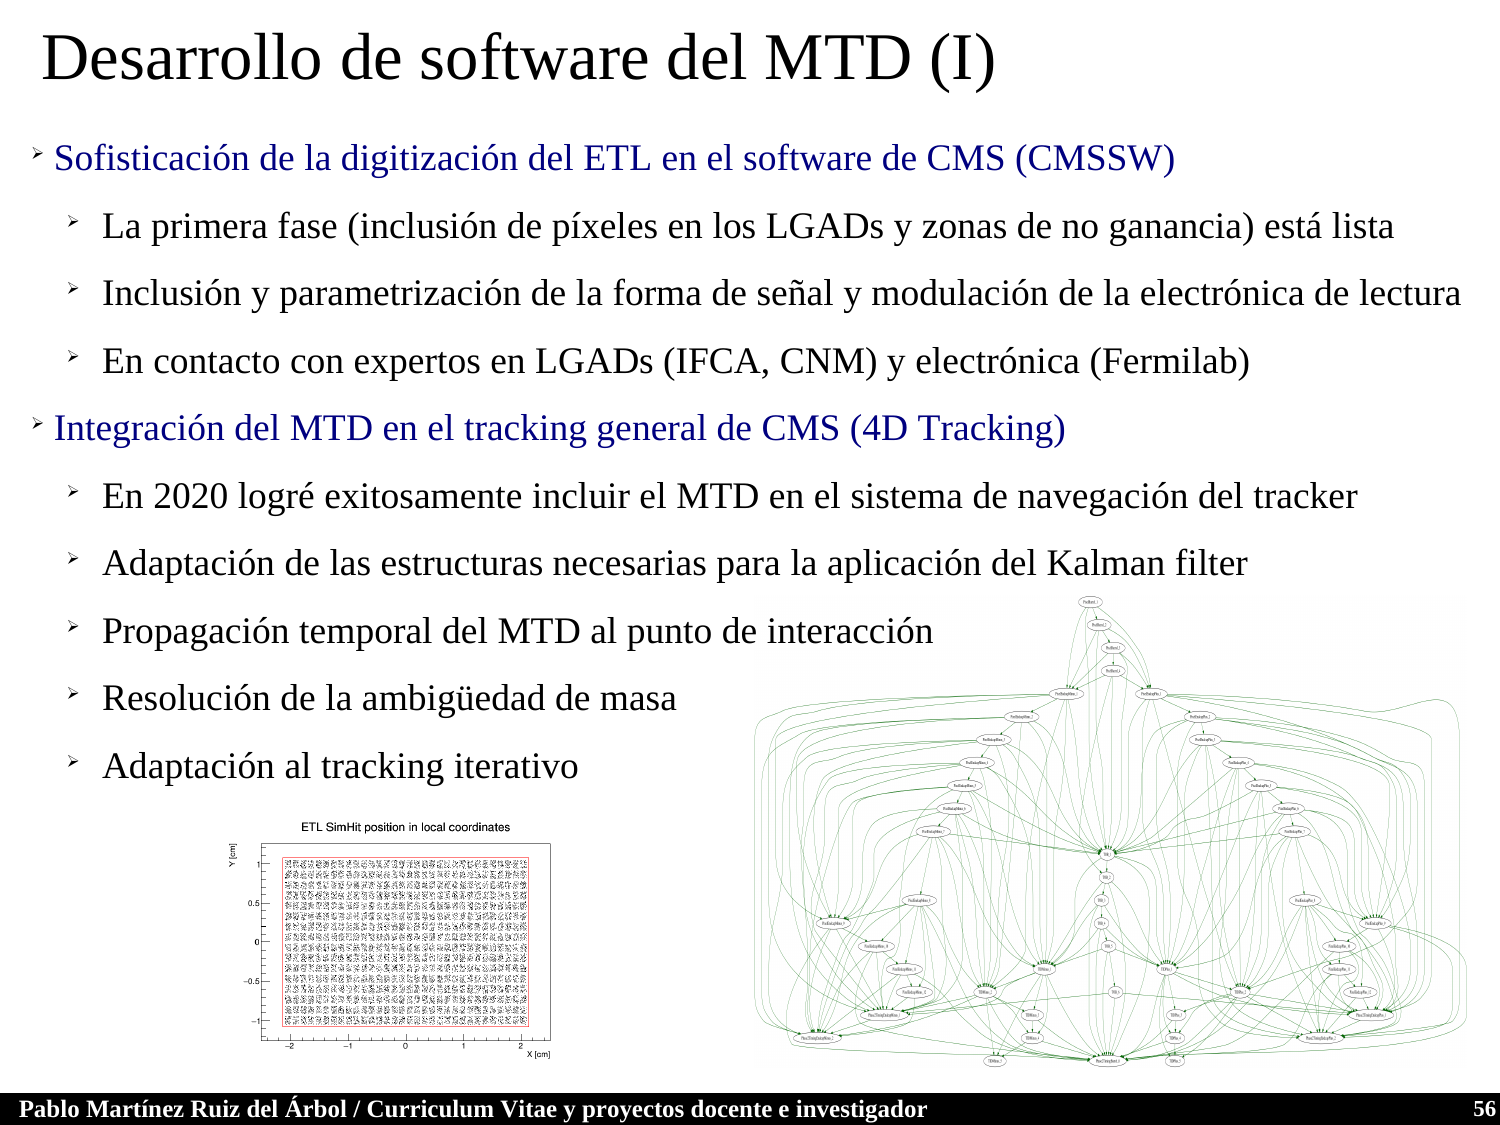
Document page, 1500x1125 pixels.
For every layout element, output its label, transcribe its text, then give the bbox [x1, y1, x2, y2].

picture [754, 595, 1467, 1068]
text_box Sofisticación de la digitización del ETL en el software de CMS (CMSSW) La primera fase (inclusión de píxeles en los LGADs y zonas de no ganancia) está lista Inclusión y parametrización de la forma de señal y modulación de la electrónica de lectura En contacto con expertos en LGADs (IFCA, CNM) y electrónica (Fermilab) Integración del MTD en el tracking general de CMS (4D Tracking) En 2020 logré exitosamente incluir el MTD en el sistema de navegación del tracker Adaptación de las estructuras necesarias para la aplicación del Kalman filter Propagación temporal del MTD al punto de interacción Resolución de la ambigüedad de masa Adaptación al tracking iterativo [11, 98, 1500, 279]
picture [225, 819, 586, 1066]
text_box Desarrollo de software del MTD (I) [4, 3, 1036, 111]
